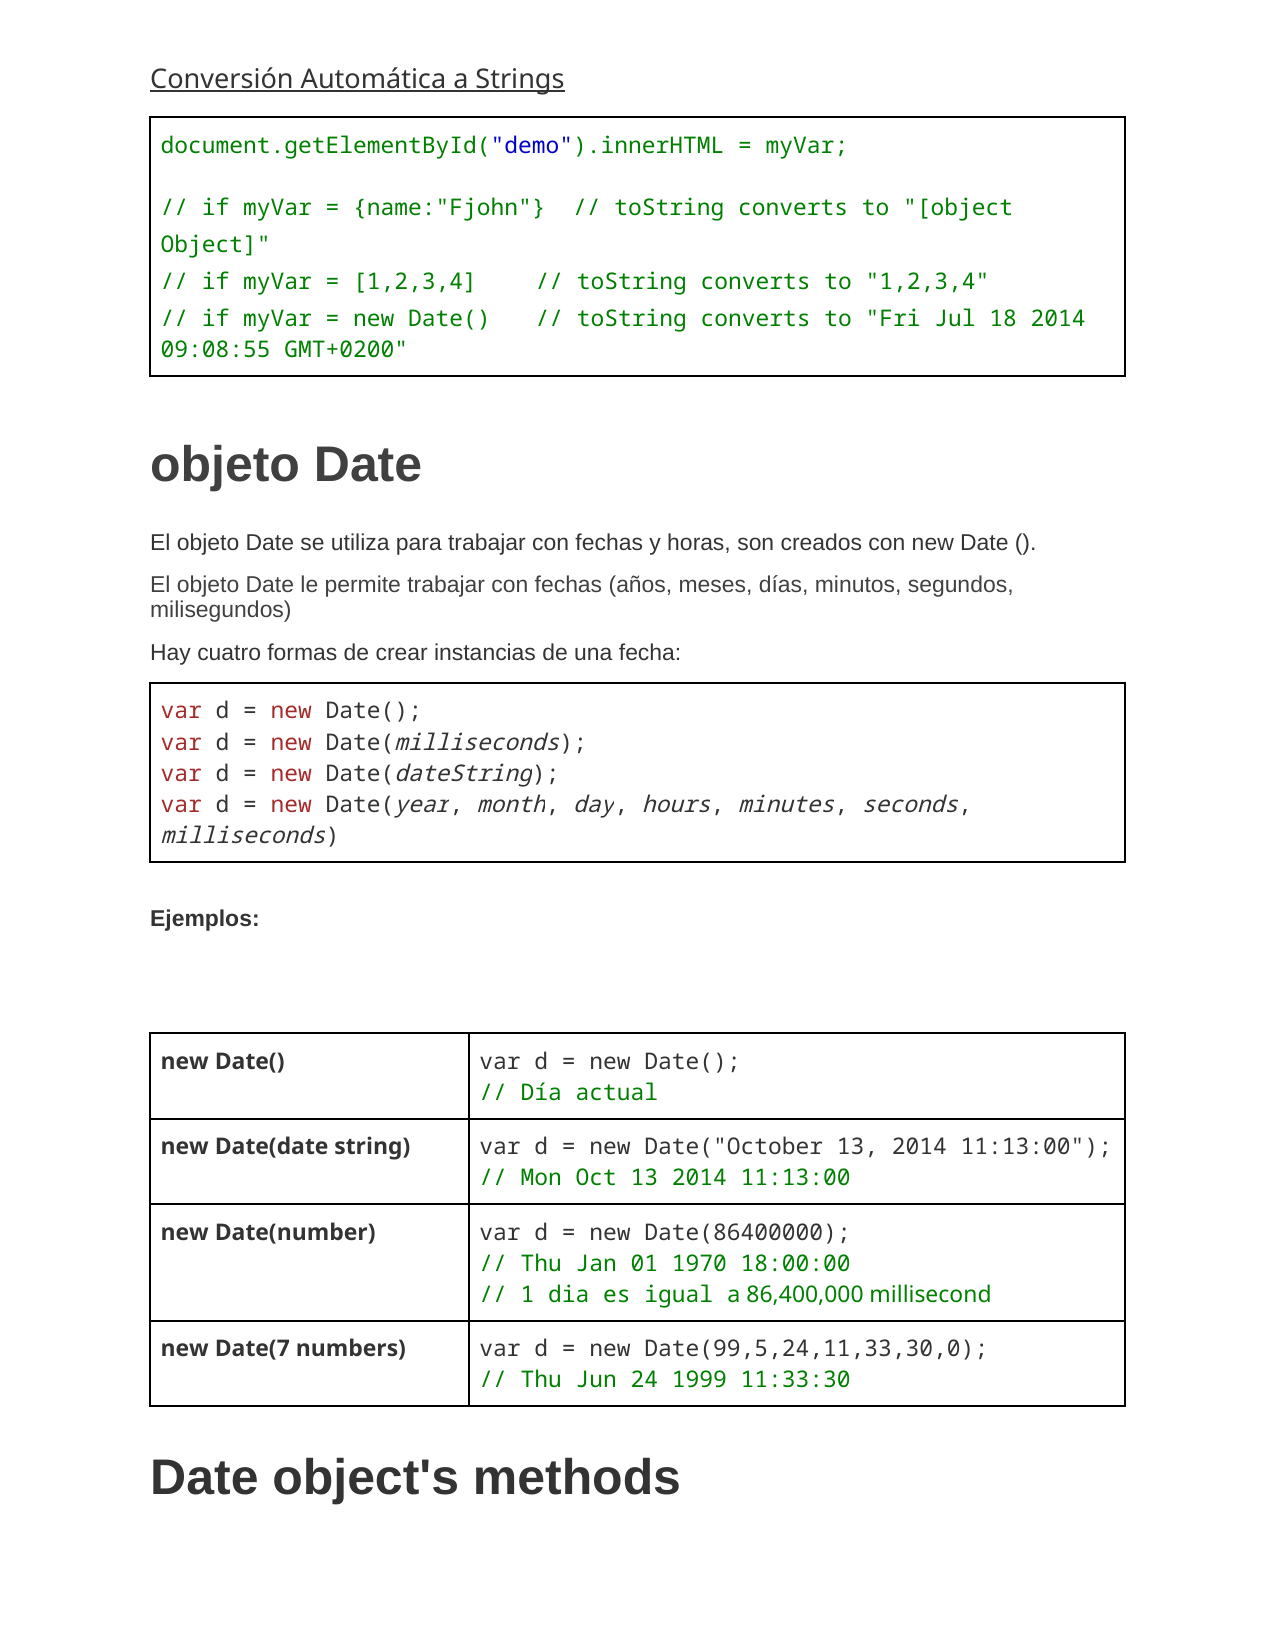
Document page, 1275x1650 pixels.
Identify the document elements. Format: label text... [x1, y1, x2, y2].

table_header document.getElementById("demo").innerHTML = myVar; // if myVar = {name:"Fjohn"} // toString converts to "[object Object]" // if myVar = [1,2,3,4] // toString converts to "1,2,3,4" // if myVar = new Date() // toString converts to "Fri Jul 18 2014 09:08:55 GMT+0200" [151, 118, 1124, 375]
table_header new Date() [151, 1034, 468, 1117]
text El objeto Date le permite trabajar con fechas (años, meses, días, minutos, segundos, milisegundos) [150, 571, 1125, 623]
table_cell var d = new Date("October 13, 2014 11:13:00"); // Mon Oct 13 2014 11:13:00 [470, 1120, 1124, 1203]
table_cell new Date(7 numbers) [151, 1322, 468, 1405]
table_cell new Date(number) [151, 1205, 468, 1319]
text El objeto Date se utiliza para trabajar con fechas y horas, son creados con new Date (). [150, 529, 1125, 555]
subtitle Conversión Automática a Strings [150, 59, 1125, 96]
table_cell var d = new Date(99,5,24,11,33,30,0); // Thu Jun 24 1999 11:33:30 [470, 1322, 1124, 1405]
text objeto Date [150, 436, 1125, 491]
table_cell var d = new Date(86400000); // Thu Jan 01 1970 18:00:00 // 1 dia es igual a 86,400,000 millisecond [470, 1205, 1124, 1319]
text Ejemplos: [150, 905, 1125, 931]
table_header var d = new Date(); var d = new Date(milliseconds); var d = new Date(dateString); var d = new Date(year, month, day, hours, minutes, seconds, milliseconds) [151, 684, 1124, 861]
text Hay cuatro formas de crear instancias de una fecha: [150, 639, 1125, 665]
text Date object's methods [150, 1449, 1125, 1505]
table_header var d = new Date(); // Día actual [470, 1034, 1124, 1117]
table_cell new Date(date string) [151, 1120, 468, 1203]
